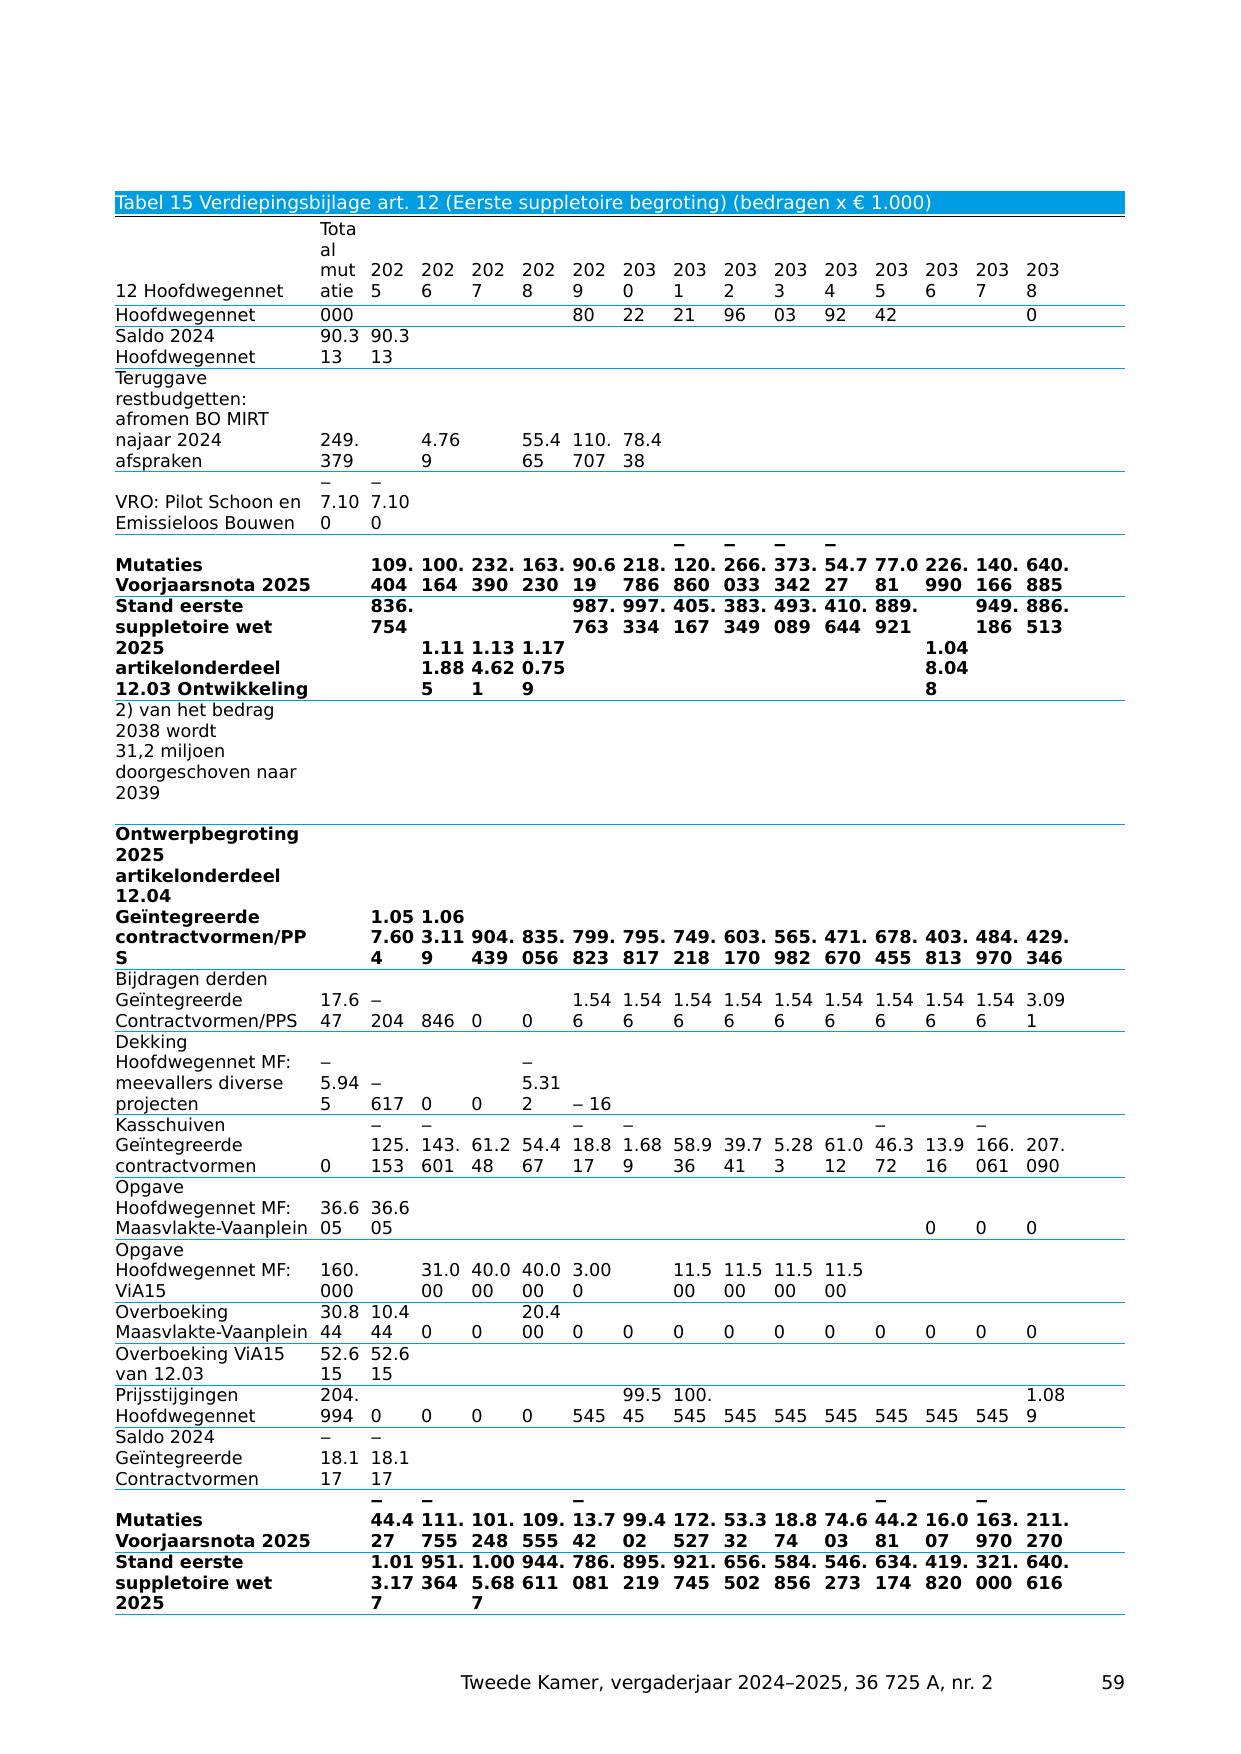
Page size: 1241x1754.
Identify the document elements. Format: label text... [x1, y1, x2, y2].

table_cell 2029 [569, 217, 619, 304]
table_cell 545 [821, 1386, 872, 1427]
table_cell 1.546 [872, 970, 922, 1031]
table_cell 0 [872, 1303, 922, 1343]
table_cell 921.745 [670, 1553, 720, 1614]
table_cell 1.013.177 [368, 1553, 418, 1614]
table_cell 904.439 [468, 825, 519, 969]
table_cell 232.390 [468, 535, 519, 596]
table_cell 889.921 [872, 597, 922, 699]
table_cell 1.546 [821, 970, 872, 1031]
table_cell 0 [922, 1303, 972, 1343]
table_cell [569, 1178, 619, 1239]
table_cell 634.174 [872, 1553, 922, 1614]
table_cell 20.400 [519, 1303, 569, 1343]
table_cell [620, 472, 670, 533]
table_cell [368, 306, 418, 326]
table_cell 11.500 [670, 1240, 720, 1301]
table_cell [519, 701, 569, 803]
table_cell 249.379 [317, 369, 367, 471]
table_cell [922, 1344, 972, 1385]
table_cell 0 [468, 1032, 519, 1114]
table_cell [973, 369, 1023, 471]
table_cell [670, 1344, 720, 1385]
table_cell [1073, 217, 1125, 304]
table_cell [317, 1490, 367, 1551]
table_cell 90.313 [368, 327, 418, 367]
table_cell [317, 597, 367, 699]
table_cell 0 [418, 1032, 468, 1114]
table_cell [115, 803, 317, 824]
table_cell 78.438 [620, 369, 670, 471]
table_cell 545 [872, 1386, 922, 1427]
table_cell 110.707 [569, 369, 619, 471]
table_cell ‒ 18.117 [317, 1428, 367, 1489]
table_cell 640.616 [1023, 1553, 1073, 1614]
table_cell 795.817 [620, 825, 670, 969]
table_cell 42 [872, 306, 922, 326]
table_cell 90.313 [317, 327, 367, 367]
table_cell 61.012 [821, 1115, 872, 1177]
table_cell 0 [468, 970, 519, 1031]
table_cell [973, 327, 1023, 367]
table_cell ‒ 111.755 [418, 1490, 468, 1551]
table_cell 99.402 [620, 1490, 670, 1551]
table_cell ‒ 163.970 [973, 1490, 1023, 1551]
table_cell ‒ 13.742 [569, 1490, 619, 1551]
table_cell 656.502 [720, 1553, 771, 1614]
table_cell 2028 [519, 217, 569, 304]
table_cell [519, 327, 569, 367]
table_cell 0 [1023, 1178, 1073, 1239]
table_cell 0 [1023, 1303, 1073, 1343]
table_cell [1073, 535, 1125, 596]
table_cell 226.990 [922, 535, 972, 596]
table_cell [1023, 1344, 1073, 1385]
table_cell [519, 306, 569, 326]
table_cell [973, 1344, 1023, 1385]
table_cell 545 [973, 1386, 1023, 1427]
table_cell [569, 327, 619, 367]
table_cell 403.813 [922, 825, 972, 969]
table_cell [1073, 701, 1125, 803]
table_cell [973, 803, 1023, 824]
table_cell 835.056 [519, 825, 569, 969]
table_cell ‒ 120.860 [670, 535, 720, 596]
table_cell 2038 [1023, 217, 1073, 304]
table_cell 109.555 [519, 1490, 569, 1551]
table_cell 1.170.759 [519, 597, 569, 699]
table_cell Opgave Hoofdwegennet MF: ViA15 [115, 1240, 317, 1301]
table_cell [1073, 597, 1125, 699]
table_cell [317, 701, 367, 803]
table_cell 1.546 [670, 970, 720, 1031]
table_cell 172.527 [670, 1490, 720, 1551]
table_cell [468, 327, 519, 367]
table_cell [1073, 1386, 1125, 1427]
table_cell [922, 369, 972, 471]
table_cell 949.186 [973, 597, 1023, 699]
table_cell 40.000 [468, 1240, 519, 1301]
table_cell 786.081 [569, 1553, 619, 1614]
table_cell [720, 369, 771, 471]
table_cell 545 [922, 1386, 972, 1427]
table_cell [468, 701, 519, 803]
table_cell 0 [569, 1303, 619, 1343]
table_cell 31.000 [418, 1240, 468, 1301]
table_cell ‒ 44.281 [872, 1490, 922, 1551]
table_cell 545 [569, 1386, 619, 1427]
table_cell Teruggave restbudgetten: afromen BO MIRT najaar 2024 afspraken [115, 369, 317, 471]
table_cell [922, 327, 972, 367]
table_cell 3.000 [569, 1240, 619, 1301]
table_cell 749.218 [670, 825, 720, 969]
table_cell [418, 1178, 468, 1239]
table_cell ‒ 143.601 [418, 1115, 468, 1177]
table_cell 951.364 [418, 1553, 468, 1614]
table_cell 2) van het bedrag 2038 wordt 31,2 miljoen doorgeschoven naar 2039 [115, 701, 317, 803]
table_cell [821, 1428, 872, 1489]
table_cell 18.874 [771, 1490, 821, 1551]
table_cell [317, 803, 367, 824]
table_cell ‒ 125.153 [368, 1115, 418, 1177]
table_cell [519, 1428, 569, 1489]
table_cell 678.455 [872, 825, 922, 969]
table_cell [620, 327, 670, 367]
table_cell [569, 1428, 619, 1489]
table_cell 10.444 [368, 1303, 418, 1343]
table_cell 1.057.604 [368, 825, 418, 969]
table_cell [1023, 1240, 1073, 1301]
table_cell [368, 803, 418, 824]
table_cell ‒ 7.100 [368, 472, 418, 533]
table_cell 1.134.621 [468, 597, 519, 699]
table_cell [620, 701, 670, 803]
table_cell [1023, 803, 1073, 824]
table_cell [670, 327, 720, 367]
table_cell [468, 369, 519, 471]
table_cell 471.670 [821, 825, 872, 969]
table_cell 1.546 [569, 970, 619, 1031]
table_cell [620, 1344, 670, 1385]
table_cell 0 [973, 1303, 1023, 1343]
table_cell [1073, 1303, 1125, 1343]
table_cell [771, 1428, 821, 1489]
table_cell [973, 1240, 1023, 1301]
table_cell ‒ 18.117 [368, 1428, 418, 1489]
table_cell [720, 803, 771, 824]
table_cell 799.823 [569, 825, 619, 969]
table_cell [1073, 1344, 1125, 1385]
table_cell 92 [821, 306, 872, 326]
table_cell 1.111.885 [418, 597, 468, 699]
table_cell [1023, 701, 1073, 803]
table_cell [569, 803, 619, 824]
table_cell [872, 472, 922, 533]
table_cell [720, 327, 771, 367]
table_cell 0 [821, 1303, 872, 1343]
table_cell [519, 472, 569, 533]
table_cell [973, 306, 1023, 326]
table_cell Kasschuiven Geïntegreerde contractvormen [115, 1115, 317, 1177]
table_cell 11.500 [720, 1240, 771, 1301]
table_cell 2030 [620, 217, 670, 304]
table_cell [1073, 369, 1125, 471]
table_cell [821, 327, 872, 367]
table_cell Hoofdwegennet [115, 306, 317, 326]
table_cell [468, 1344, 519, 1385]
table_cell 77.081 [872, 535, 922, 596]
table_cell ‒ 266.033 [720, 535, 771, 596]
table_cell 0 [973, 1178, 1023, 1239]
table_cell [317, 1553, 367, 1614]
table_cell 0 [620, 1303, 670, 1343]
table_cell [922, 1428, 972, 1489]
table_cell [1073, 970, 1125, 1031]
table_cell ‒ 166.061 [973, 1115, 1023, 1177]
table_cell 2036 [922, 217, 972, 304]
table_cell [720, 701, 771, 803]
table_cell [569, 701, 619, 803]
table_cell [922, 1032, 972, 1114]
table_cell [821, 1032, 872, 1114]
table_cell [771, 369, 821, 471]
table_cell 16.007 [922, 1490, 972, 1551]
table_cell 419.820 [922, 1553, 972, 1614]
table_cell [1073, 1032, 1125, 1114]
table_cell 90.619 [569, 535, 619, 596]
table_cell [468, 803, 519, 824]
table_cell 52.615 [368, 1344, 418, 1385]
table_cell [519, 1178, 569, 1239]
table_cell [872, 701, 922, 803]
table_cell ‒ 5.945 [317, 1032, 367, 1114]
table_cell 383.349 [720, 597, 771, 699]
table_cell Saldo 2024 Geïntegreerde Contractvormen [115, 1428, 317, 1489]
table_cell Mutaties Voorjaarsnota 2025 [115, 1490, 317, 1551]
table_cell 565.982 [771, 825, 821, 969]
table_cell [569, 1344, 619, 1385]
table_cell [872, 1032, 922, 1114]
table_cell [771, 1032, 821, 1114]
table_cell 5.283 [771, 1115, 821, 1177]
table_cell Bijdragen derden Geïntegreerde Contractvormen/PPS [115, 970, 317, 1031]
table_cell 21 [670, 306, 720, 326]
table_cell 944.611 [519, 1553, 569, 1614]
table_cell 997.334 [620, 597, 670, 699]
table_cell Totaal mutatie [317, 217, 367, 304]
table_cell 429.346 [1023, 825, 1073, 969]
table_cell 2027 [468, 217, 519, 304]
table_cell 100.164 [418, 535, 468, 596]
table_cell [922, 701, 972, 803]
table_cell [973, 701, 1023, 803]
table_cell 1.546 [973, 970, 1023, 1031]
table_cell 160.000 [317, 1240, 367, 1301]
table_cell Prijsstijgingen Hoofdwegennet [115, 1386, 317, 1427]
table_cell Opgave Hoofdwegennet MF: Maasvlakte-Vaanplein [115, 1178, 317, 1239]
table_cell [720, 1428, 771, 1489]
table_cell 163.230 [519, 535, 569, 596]
table_cell [821, 472, 872, 533]
table_cell 1.546 [720, 970, 771, 1031]
table_cell [771, 327, 821, 367]
table_cell 1.546 [922, 970, 972, 1031]
table_cell [1073, 1178, 1125, 1239]
table_cell 410.644 [821, 597, 872, 699]
table_cell Stand eerste suppletoire wet 2025 [115, 1553, 317, 1614]
table_cell [1073, 1490, 1125, 1551]
table_cell 54.467 [519, 1115, 569, 1177]
table_cell [872, 327, 922, 367]
table_cell [821, 803, 872, 824]
table_cell ‒ 5.312 [519, 1032, 569, 1114]
table_cell [872, 803, 922, 824]
table_cell 0 [519, 970, 569, 1031]
table_cell 2031 [670, 217, 720, 304]
table_cell [569, 472, 619, 533]
table_cell 0 [771, 1303, 821, 1343]
table_cell ‒ 7.100 [317, 472, 367, 533]
table_cell 2025 [368, 217, 418, 304]
table_cell 484.970 [973, 825, 1023, 969]
table_cell 40.000 [519, 1240, 569, 1301]
table_cell Mutaties Voorjaarsnota 2025 [115, 535, 317, 596]
table_cell 4.769 [418, 369, 468, 471]
table_cell 2033 [771, 217, 821, 304]
table_cell [670, 701, 720, 803]
table_cell [418, 327, 468, 367]
table_cell [1073, 1553, 1125, 1614]
table_cell ‒ 18.817 [569, 1115, 619, 1177]
table_cell [771, 1178, 821, 1239]
table_cell 109.404 [368, 535, 418, 596]
table_cell [418, 306, 468, 326]
table_cell 58.936 [670, 1115, 720, 1177]
table_cell Saldo 2024 Hoofdwegennet [115, 327, 317, 367]
table_cell 99.545 [620, 1386, 670, 1427]
table_cell Overboeking ViA15 van 12.03 [115, 1344, 317, 1385]
table_cell 546.273 [821, 1553, 872, 1614]
table_cell 39.741 [720, 1115, 771, 1177]
table_cell 1.048.048 [922, 597, 972, 699]
table_cell [620, 803, 670, 824]
table_cell 36.605 [317, 1178, 367, 1239]
table_cell 545 [720, 1386, 771, 1427]
table_cell 30.844 [317, 1303, 367, 1343]
table_cell 0 [468, 1303, 519, 1343]
table_cell [872, 1344, 922, 1385]
table_cell 55.465 [519, 369, 569, 471]
table_cell 03 [771, 306, 821, 326]
table_cell 405.167 [670, 597, 720, 699]
table_cell [771, 701, 821, 803]
table_cell [519, 1344, 569, 1385]
table_cell [670, 803, 720, 824]
table_cell [620, 1428, 670, 1489]
table_cell 2035 [872, 217, 922, 304]
table_cell ‒ 54.727 [821, 535, 872, 596]
table_cell [771, 1344, 821, 1385]
table_cell [620, 1240, 670, 1301]
table_cell [922, 803, 972, 824]
table_cell 0 [1023, 306, 1073, 326]
table_cell [1073, 825, 1125, 969]
table_cell [468, 1178, 519, 1239]
table_cell [468, 306, 519, 326]
table_cell [771, 472, 821, 533]
table_cell [821, 369, 872, 471]
table_cell [1023, 1032, 1073, 1114]
table_cell ‒ 373.342 [771, 535, 821, 596]
table_cell 0 [368, 1386, 418, 1427]
table_cell [1023, 327, 1073, 367]
table_cell [872, 369, 922, 471]
table_cell 36.605 [368, 1178, 418, 1239]
table_cell [418, 803, 468, 824]
table_cell [368, 369, 418, 471]
table_cell 0 [317, 1115, 367, 1177]
table_cell [670, 1178, 720, 1239]
table_cell 101.248 [468, 1490, 519, 1551]
table_cell 0 [418, 1303, 468, 1343]
table_cell [720, 1178, 771, 1239]
table_cell [872, 1178, 922, 1239]
table_cell 53.332 [720, 1490, 771, 1551]
table_cell 545 [771, 1386, 821, 1427]
table_cell 52.615 [317, 1344, 367, 1385]
table_cell 895.219 [620, 1553, 670, 1614]
table_cell 12 Hoofdwegennet [115, 217, 317, 304]
table_cell 0 [468, 1386, 519, 1427]
table_cell [922, 306, 972, 326]
table_cell 886.513 [1023, 597, 1073, 699]
table_cell [1073, 1115, 1125, 1177]
table_cell [418, 472, 468, 533]
table_cell 96 [720, 306, 771, 326]
table_cell Overboeking Maasvlakte-Vaanplein [115, 1303, 317, 1343]
table_cell [418, 1344, 468, 1385]
table_cell [922, 472, 972, 533]
table_cell [519, 803, 569, 824]
table_cell [1023, 472, 1073, 533]
table_cell [670, 472, 720, 533]
table_cell ‒ 617 [368, 1032, 418, 1114]
table_cell 17.647 [317, 970, 367, 1031]
table_cell [670, 369, 720, 471]
table_cell [1073, 306, 1125, 326]
table_cell [1073, 1240, 1125, 1301]
table_cell [620, 1032, 670, 1114]
table_cell [1023, 1428, 1073, 1489]
table_cell [620, 1178, 670, 1239]
table_cell [872, 1428, 922, 1489]
table_cell 0 [418, 1386, 468, 1427]
table_cell 204.994 [317, 1386, 367, 1427]
table_cell 000 [317, 306, 367, 326]
table_cell ‒ 16 [569, 1032, 619, 1114]
table_cell [418, 1428, 468, 1489]
table_cell [973, 472, 1023, 533]
table_cell [1073, 1428, 1125, 1489]
table_cell [1073, 803, 1125, 824]
table_cell 603.170 [720, 825, 771, 969]
table_cell [821, 1344, 872, 1385]
table_cell 100.545 [670, 1386, 720, 1427]
table_cell [922, 1240, 972, 1301]
table_cell 22 [620, 306, 670, 326]
table_cell Dekking Hoofdwegennet MF: meevallers diverse projecten [115, 1032, 317, 1114]
table_cell [1073, 472, 1125, 533]
table_cell 0 [670, 1303, 720, 1343]
table_cell ‒ 1.689 [620, 1115, 670, 1177]
table_cell 493.089 [771, 597, 821, 699]
table_cell [670, 1428, 720, 1489]
table_cell [1023, 369, 1073, 471]
table_cell [720, 1032, 771, 1114]
table_cell 74.603 [821, 1490, 872, 1551]
table_cell 836.754 [368, 597, 418, 699]
table_cell [973, 1032, 1023, 1114]
table_cell [670, 1032, 720, 1114]
table_cell 1.063.119 [418, 825, 468, 969]
table_cell [1073, 327, 1125, 367]
table_cell 584.856 [771, 1553, 821, 1614]
table_cell 2026 [418, 217, 468, 304]
table_cell 1.546 [620, 970, 670, 1031]
table_cell 987.763 [569, 597, 619, 699]
table_cell [368, 701, 418, 803]
table_cell Ontwerpbegroting 2025 artikelonderdeel 12.04 Geïntegreerde contractvormen/PPS [115, 825, 317, 969]
table_cell [872, 1240, 922, 1301]
table_cell 321.000 [973, 1553, 1023, 1614]
table_cell 2032 [720, 217, 771, 304]
table_cell [317, 825, 367, 969]
table_cell 140.166 [973, 535, 1023, 596]
table_cell ‒ 44.427 [368, 1490, 418, 1551]
table_cell [468, 1428, 519, 1489]
table_cell 3.091 [1023, 970, 1073, 1031]
table_cell ‒ 46.372 [872, 1115, 922, 1177]
table_cell [821, 1178, 872, 1239]
table_cell 0 [720, 1303, 771, 1343]
table_cell VRO: Pilot Schoon en Emissieloos Bouwen [115, 472, 317, 533]
table_cell 640.885 [1023, 535, 1073, 596]
table_cell 1.005.687 [468, 1553, 519, 1614]
table_cell [771, 803, 821, 824]
table_cell 61.248 [468, 1115, 519, 1177]
table_cell [317, 535, 367, 596]
table_cell 211.270 [1023, 1490, 1073, 1551]
table_cell 11.500 [771, 1240, 821, 1301]
table_cell 2034 [821, 217, 872, 304]
table_cell ‒ 204 [368, 970, 418, 1031]
table_cell [821, 701, 872, 803]
table_cell 80 [569, 306, 619, 326]
table_cell [418, 701, 468, 803]
table_cell [720, 1344, 771, 1385]
table_cell Stand eerste suppletoire wet 2025 artikelonderdeel 12.03 Ontwikkeling [115, 597, 317, 699]
table_cell [973, 1428, 1023, 1489]
table_cell [468, 472, 519, 533]
table_cell [720, 472, 771, 533]
table_cell 218.786 [620, 535, 670, 596]
table_cell 0 [922, 1178, 972, 1239]
table_cell 1.089 [1023, 1386, 1073, 1427]
table_cell 846 [418, 970, 468, 1031]
table_cell 11.500 [821, 1240, 872, 1301]
table_cell 207.090 [1023, 1115, 1073, 1177]
table_cell 0 [519, 1386, 569, 1427]
table_cell [368, 1240, 418, 1301]
table_cell 2037 [973, 217, 1023, 304]
table_cell 1.546 [771, 970, 821, 1031]
table_cell 13.916 [922, 1115, 972, 1177]
